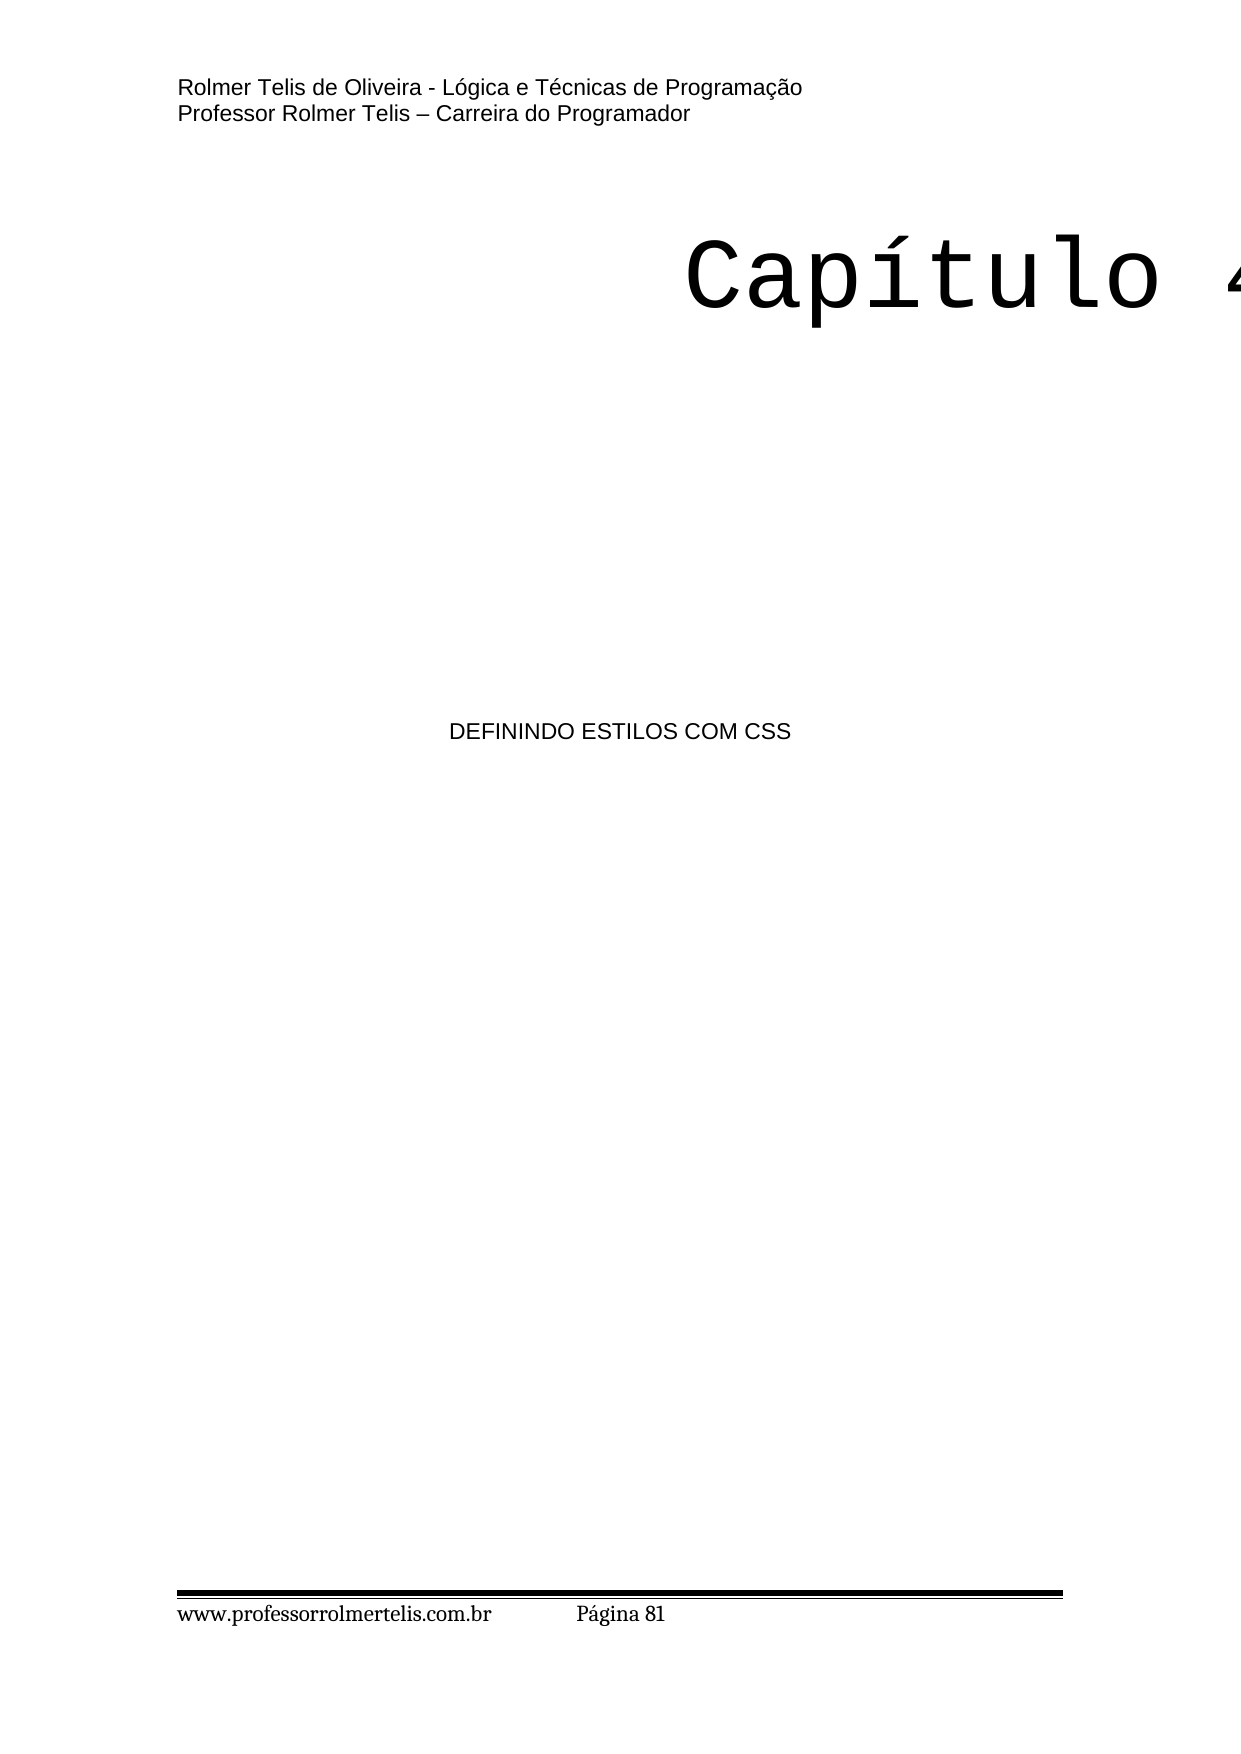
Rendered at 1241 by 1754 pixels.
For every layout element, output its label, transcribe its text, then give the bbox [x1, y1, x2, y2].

table_cell [170, 1170, 1070, 1434]
table_cell DEFININDO ESTILOS COM CSS [170, 697, 1070, 1170]
table_header [170, 225, 1070, 697]
